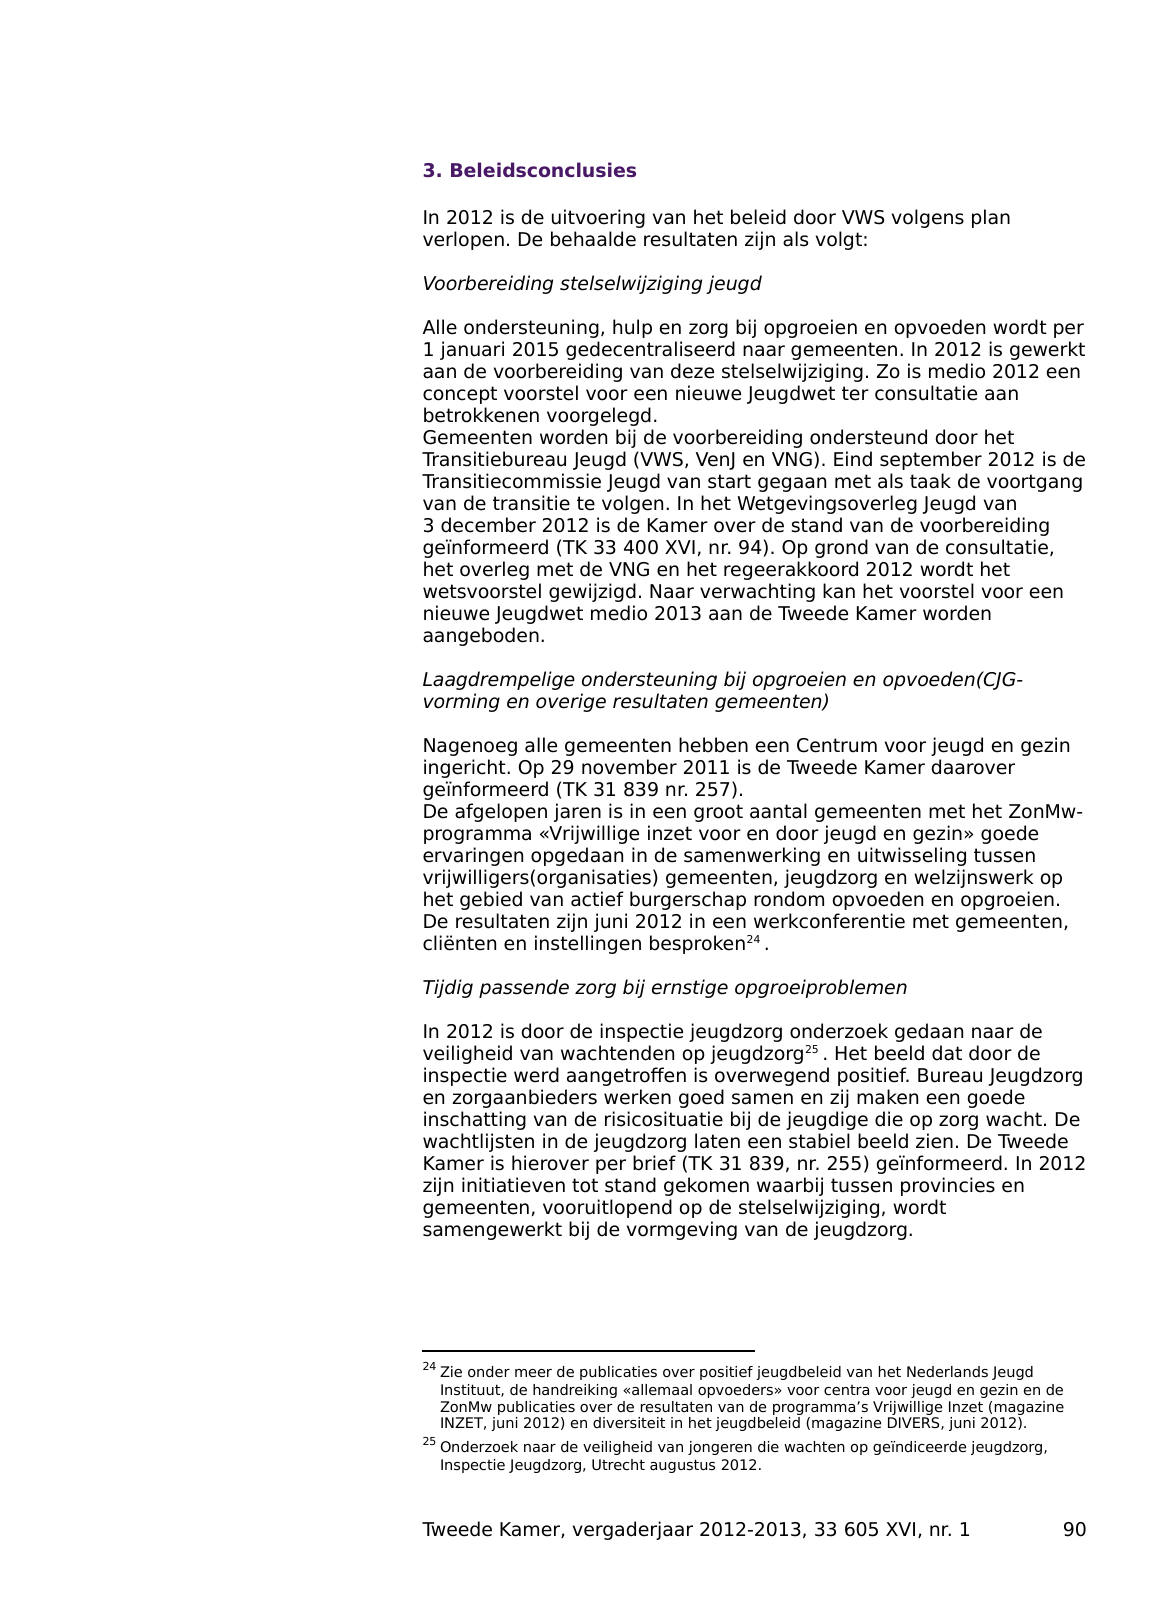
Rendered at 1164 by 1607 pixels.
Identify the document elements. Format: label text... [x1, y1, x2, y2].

text De afgelopen jaren is in een groot aantal gemeenten met het ZonMw-programma «Vrijwillige inzet voor en door jeugd en gezin» goede ervaringen opgedaan in de samenwerking en uitwisseling tussen vrijwilligers(organisaties) gemeenten, jeugdzorg en welzijnswerk op het gebied van actief burgerschap rondom opvoeden en opgroeien. De resultaten zijn juni 2012 in een werkconferentie met gemeenten, cliënten en instellingen besproken. [422, 801, 1087, 955]
text Nagenoeg alle gemeenten hebben een Centrum voor jeugd en gezin ingericht. Op 29 november 2011 is de Tweede Kamer daarover geïnformeerd (TK 31 839 nr. 257). [422, 735, 1087, 801]
text Zie onder meer de publicaties over positief jeugdbeleid van het Nederlands Jeugd Instituut, de handreiking «allemaal opvoeders» voor centra voor jeugd en gezin en de ZonMw publicaties over de resultaten van de programma’s Vrijwillige Inzet (magazine INZET, juni 2012) en diversiteit in het jeugdbeleid (magazine DIVERS, juni 2012). [422, 1360, 1087, 1432]
subtitle Voorbereiding stelselwijziging jeugd [422, 273, 1087, 295]
text Alle ondersteuning, hulp en zorg bij opgroeien en opvoeden wordt per 1 januari 2015 gedecentraliseerd naar gemeenten. In 2012 is gewerkt aan de voorbereiding van deze stelselwijziging. Zo is medio 2012 een concept voorstel voor een nieuwe Jeugdwet ter consultatie aan betrokkenen voorgelegd. [422, 317, 1087, 427]
subtitle Laagdrempelige ondersteuning bij opgroeien en opvoeden(CJG-vorming en overige resultaten gemeenten) [422, 669, 1087, 713]
text Onderzoek naar de veiligheid van jongeren die wachten op geïndiceerde jeugdzorg, Inspectie Jeugdzorg, Utrecht augustus 2012. [422, 1435, 1087, 1474]
subtitle 3. Beleidsconclusies [422, 160, 1087, 182]
subtitle Tijdig passende zorg bij ernstige opgroeiproblemen [422, 977, 1087, 999]
text In 2012 is de uitvoering van het beleid door VWS volgens plan verlopen. De behaalde resultaten zijn als volgt: [422, 207, 1087, 251]
text In 2012 is door de inspectie jeugdzorg onderzoek gedaan naar de veiligheid van wachtenden op jeugdzorg. Het beeld dat door de inspectie werd aangetroffen is overwegend positief. Bureau Jeugdzorg en zorgaanbieders werken goed samen en zij maken een goede inschatting van de risicosituatie bij de jeugdige die op zorg wacht. De wachtlijsten in de jeugdzorg laten een stabiel beeld zien. De Tweede Kamer is hierover per brief (TK 31 839, nr. 255) geïnformeerd. In 2012 zijn initiatieven tot stand gekomen waarbij tussen provincies en gemeenten, vooruitlopend op de stelselwijziging, wordt samengewerkt bij de vormgeving van de jeugdzorg. [422, 1021, 1087, 1241]
text Gemeenten worden bij de voorbereiding ondersteund door het Transitiebureau Jeugd (VWS, VenJ en VNG). Eind september 2012 is de Transitiecommissie Jeugd van start gegaan met als taak de voortgang van de transitie te volgen. In het Wetgevingsoverleg Jeugd van 3 december 2012 is de Kamer over de stand van de voorbereiding geïnformeerd (TK 33 400 XVI, nr. 94). Op grond van de consultatie, het overleg met de VNG en het regeerakkoord 2012 wordt het wetsvoorstel gewijzigd. Naar verwachting kan het voorstel voor een nieuwe Jeugdwet medio 2013 aan de Tweede Kamer worden aangeboden. [422, 427, 1087, 647]
